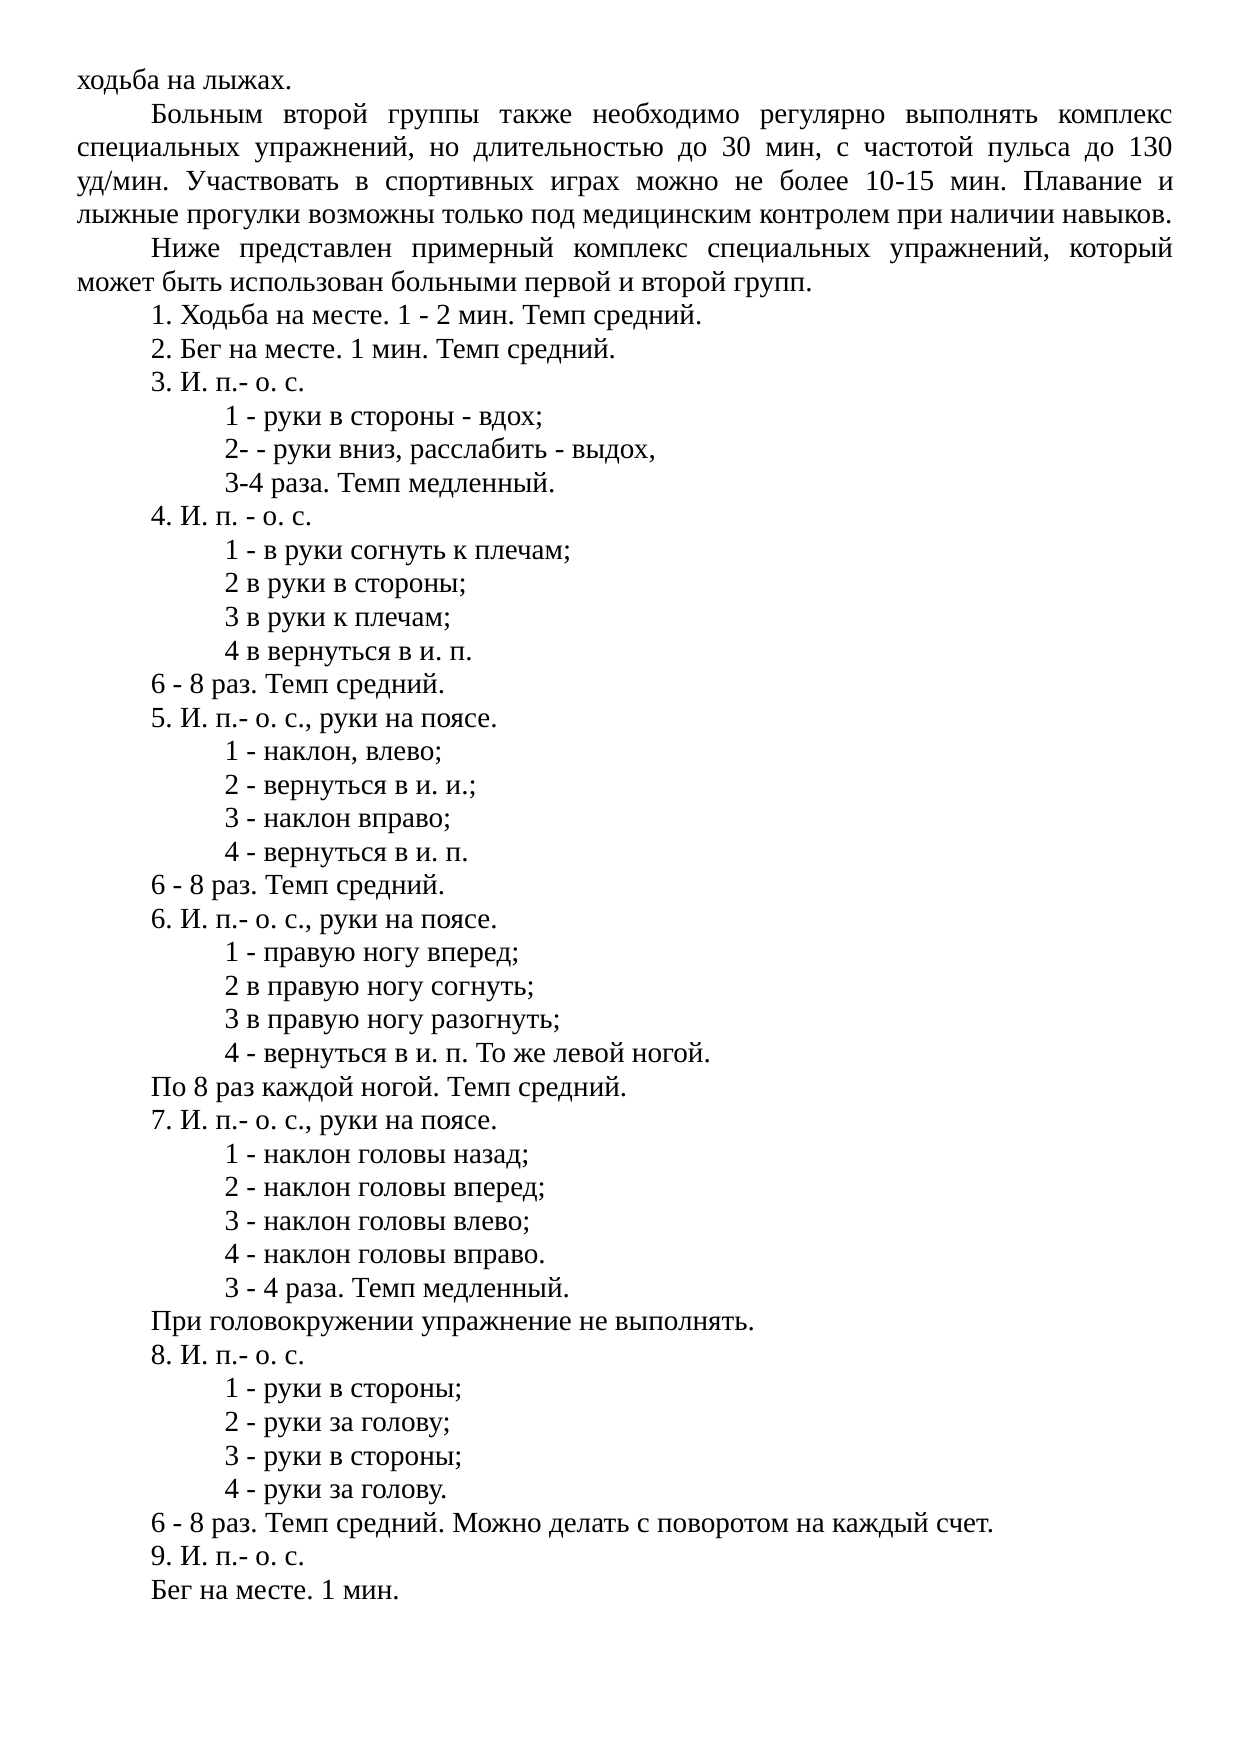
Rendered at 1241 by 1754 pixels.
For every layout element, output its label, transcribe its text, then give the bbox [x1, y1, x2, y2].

text 4. И. п. ‑ о. с. [77, 498, 1174, 532]
text 6 ‑ 8 раз. Темп средний. [77, 666, 1174, 700]
text 3 ‑ наклон головы влево; [77, 1203, 1174, 1236]
text 1 ‑ правую ногу вперед; [77, 934, 1174, 968]
text 1 ‑ в руки согнуть к плечам; [77, 532, 1174, 566]
text 1 ‑ наклон головы назад; [77, 1136, 1174, 1169]
text 2 в правую ногу согнуть; [77, 968, 1174, 1002]
text 1 ‑ руки в стороны ‑ вдох; [77, 398, 1174, 431]
text 2 ‑ наклон головы вперед; [77, 1169, 1174, 1203]
text 3 ‑ руки в стороны; [77, 1438, 1174, 1471]
text Больным второй группы также необходимо регулярно выполнять комплекс специальных упражнений, но длительностью до 30 мин, с частотой пульса до 130 уд/мин. Участвовать в спортивных играх можно не более 10‑15 мин. Плавание и лыжные прогулки возможны только под медицинским контролем при наличии навыков. [77, 96, 1174, 230]
text 9. И. п.‑ о. с. [77, 1538, 1174, 1572]
text 3 в руки к плечам; [77, 599, 1174, 633]
text ходьба на лыжах. [77, 62, 1174, 96]
text 2 в руки в стороны; [77, 566, 1174, 599]
text При головокружении упражнение не выполнять. [77, 1303, 1174, 1337]
text 4 ‑ руки за голову. [77, 1471, 1174, 1505]
text 6 ‑ 8 раз. Темп средний. Можно делать с поворотом на каждый счет. [77, 1505, 1174, 1538]
text 2 ‑ руки за голову; [77, 1404, 1174, 1438]
text Бег на месте. 1 мин. [77, 1572, 1174, 1605]
text 6 ‑ 8 раз. Темп средний. [77, 867, 1174, 901]
text 1. Ходьба на месте. 1 ‑ 2 мин. Темп средний. [77, 297, 1174, 331]
text 8. И. п.‑ о. с. [77, 1337, 1174, 1371]
text 4 ‑ вернуться в и. п. [77, 834, 1174, 867]
text 7. И. п.‑ о. с., руки на поясе. [77, 1102, 1174, 1136]
text 3‑4 раза. Темп медленный. [77, 465, 1174, 498]
text 3. И. п.‑ о. с. [77, 364, 1174, 398]
text По 8 раз каждой ногой. Темп средний. [77, 1069, 1174, 1102]
text 1 ‑ руки в стороны; [77, 1371, 1174, 1404]
text 3 ‑ 4 раза. Темп медленный. [77, 1270, 1174, 1303]
text 4 ‑ вернуться в и. п. То же левой ногой. [77, 1035, 1174, 1069]
text 2 ‑ вернуться в и. и.; [77, 767, 1174, 800]
text 3 в правую ногу разогнуть; [77, 1002, 1174, 1035]
text 2. Бег на месте. 1 мин. Темп средний. [77, 331, 1174, 364]
text 4 ‑ наклон головы вправо. [77, 1236, 1174, 1270]
text 6. И. п.‑ о. с., руки на поясе. [77, 901, 1174, 934]
text 2- ‑ руки вниз, расслабить ‑ выдох, [77, 431, 1174, 465]
text 5. И. п.‑ о. с., руки на поясе. [77, 700, 1174, 733]
text 3 ‑ наклон вправо; [77, 800, 1174, 834]
text 4 в вернуться в и. п. [77, 633, 1174, 666]
text 1 ‑ наклон, влево; [77, 733, 1174, 767]
text Ниже представлен примерный комплекс специальных упражнений, который может быть использован больными первой и второй групп. [77, 230, 1174, 297]
